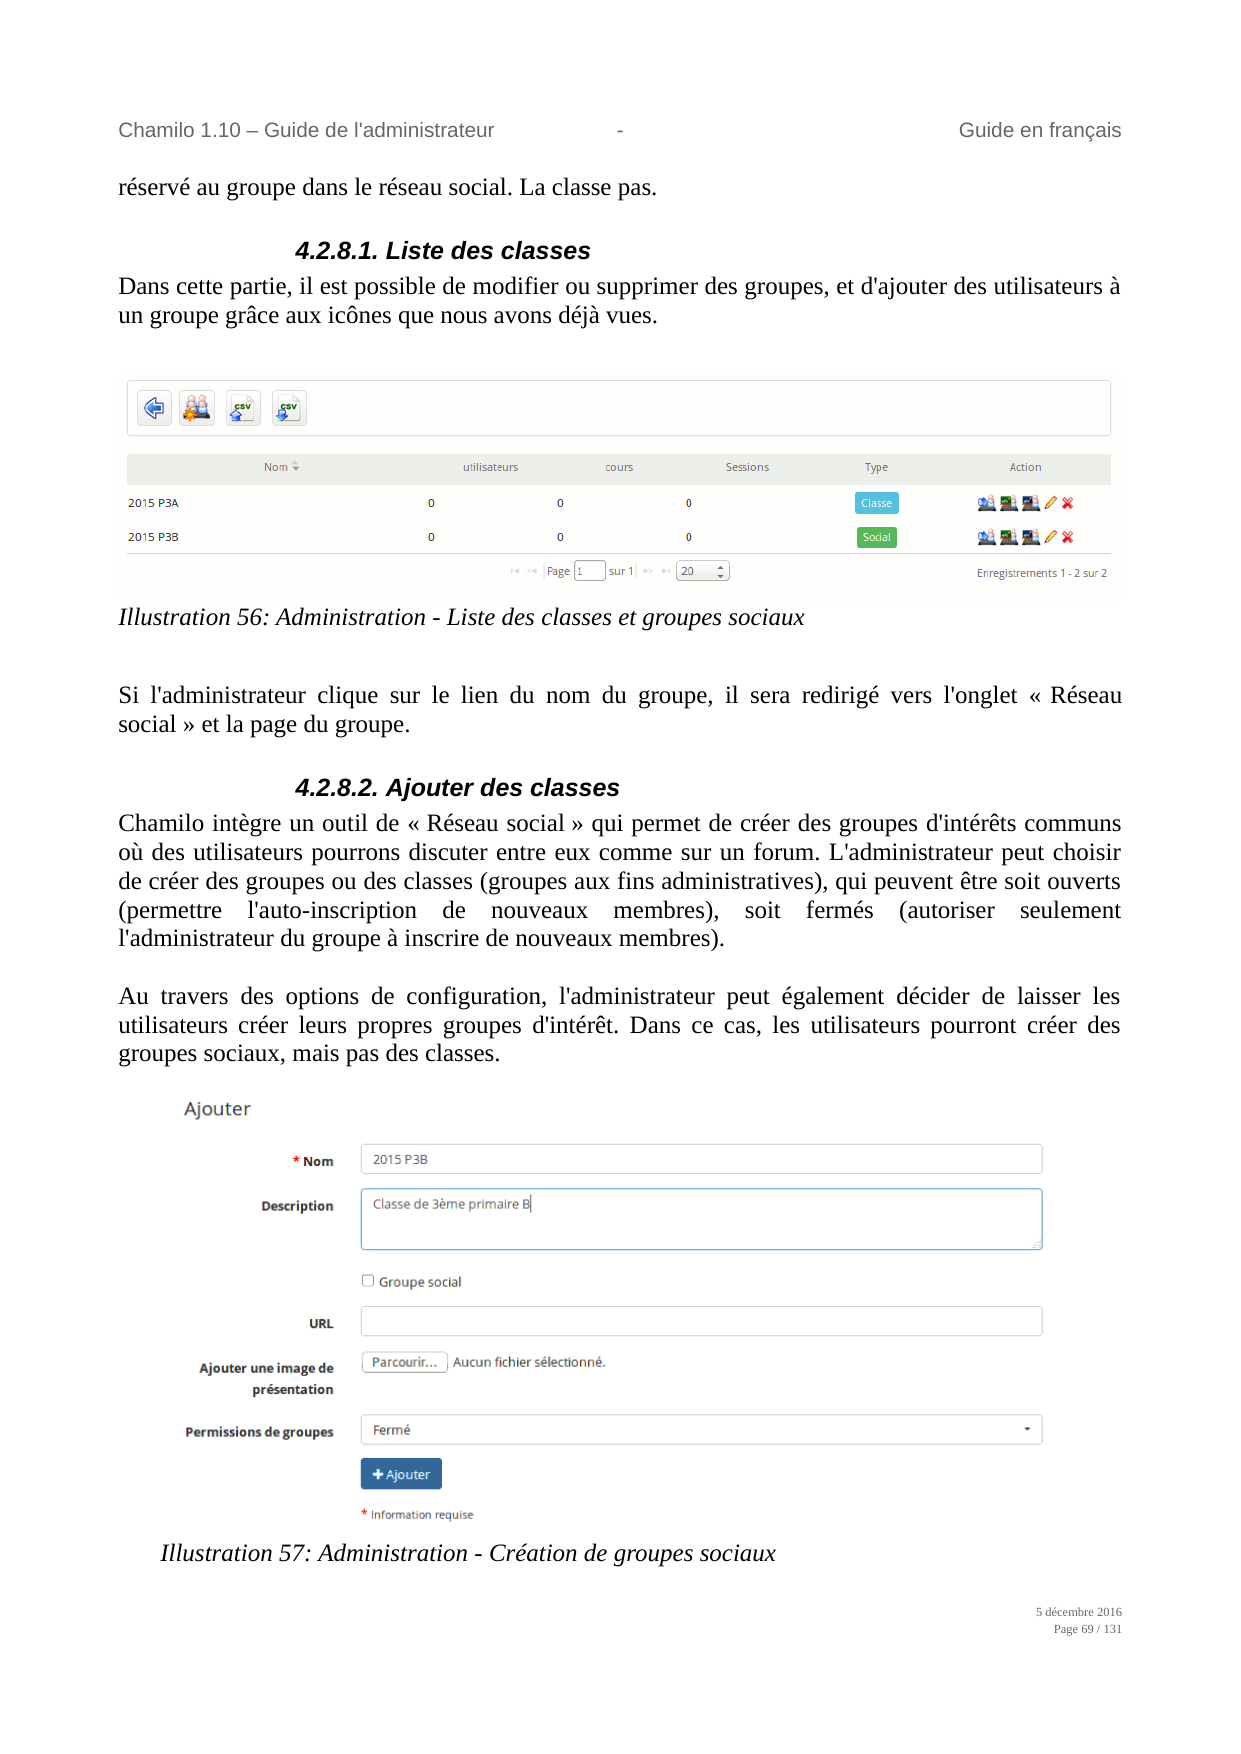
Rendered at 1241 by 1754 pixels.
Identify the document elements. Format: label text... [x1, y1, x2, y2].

text Chamilo intègre un outil de « Réseau social » qui permet de créer des groupes d'intérêts communs où des utilisateurs pourrons discuter entre eux comme sur un forum. L'administrateur peut choisir de créer des groupes ou des classes (groupes aux fins administratives), qui peuvent être soit ouverts (permettre l'auto-inscription de nouveaux membres), soit fermés (autoriser seulement l'administrateur du groupe à inscrire de nouveaux membres). [118, 808, 1122, 952]
subtitle Ajouter des classes [295, 773, 1122, 802]
text Dans cette partie, il est possible de modifier ou supprimer des groupes, et d'ajouter des utilisateurs à un groupe grâce aux icônes que nous avons déjà vues. [118, 271, 1122, 329]
text réservé au groupe dans le réseau social. La classe pas. [118, 172, 1122, 200]
subtitle Liste des classes [295, 236, 1122, 265]
picture [165, 1088, 1069, 1539]
text Au travers des options de configuration, l'administrateur peut également décider de laisser les utilisateurs créer leurs propres groupes d'intérêt. Dans ce cas, les utilisateurs pourront créer des groupes sociaux, mais pas des classes. [118, 981, 1122, 1067]
text Si l'administrateur clique sur le lien du nom du groupe, il sera redirigé vers l'onglet « Réseau social » et la page du groupe. [118, 680, 1122, 737]
text Illustration 57: Administration - Création de groupes sociaux [160, 1539, 1101, 1567]
text Illustration 56: Administration - Liste des classes et groupes sociaux [118, 602, 1122, 630]
picture [118, 370, 1123, 602]
